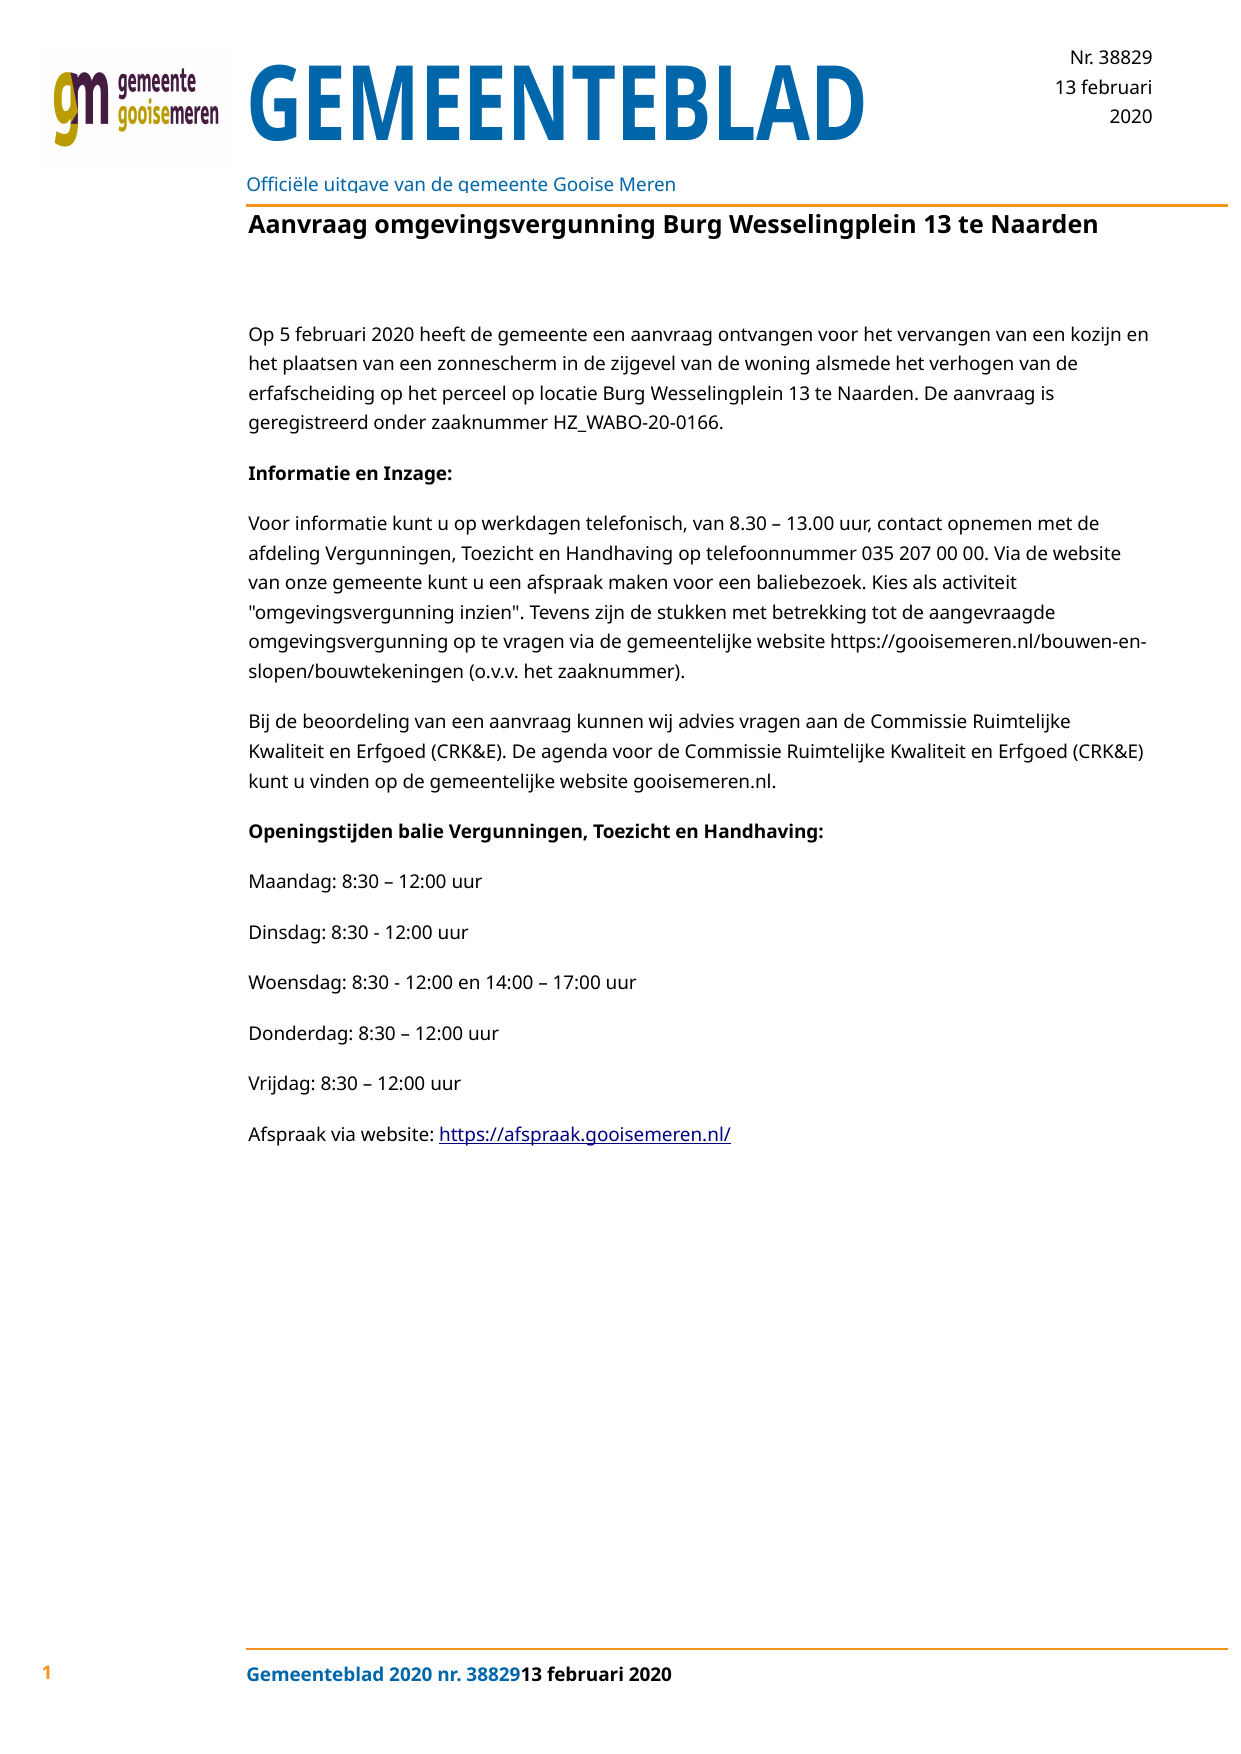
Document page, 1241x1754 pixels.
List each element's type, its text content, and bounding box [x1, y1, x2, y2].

text Maandag: 8:30 – 12:00 uur [248, 869, 1152, 894]
text Dinsdag: 8:30 - 12:00 uur [248, 919, 1152, 945]
text Voor informatie kunt u op werkdagen telefonisch, van 8.30 – 13.00 uur, contact opnemen met de afdeling Vergunningen, Toezicht en Handhaving op telefoonnummer 035 207 00 00. Via de website van onze gemeente kunt u een afspraak maken voor een baliebezoek. Kies als activiteit "omgevingsvergunning inzien". Tevens zijn de stukken met betrekking tot de aangevraagde omgevingsvergunning op te vragen via de gemeentelijke website https://gooisemeren.nl/bouwen-en-slopen/bouwtekeningen (o.v.v. het zaaknummer). [248, 510, 1152, 684]
text Bij de beoordeling van een aanvraag kunnen wij advies vragen aan de Commissie Ruimtelijke Kwaliteit en Erfgoed (CRK&E). De agenda voor de Commissie Ruimtelijke Kwaliteit en Erfgoed (CRK&E) kunt u vinden op de gemeentelijke website gooisemeren.nl. [248, 709, 1152, 793]
picture [41, 47, 231, 172]
text Vrijdag: 8:30 – 12:00 uur [248, 1070, 1152, 1096]
text Aanvraag omgevingsvergunning Burg Wesselingplein 13 te Naarden [248, 207, 1152, 241]
text Op 5 februari 2020 heeft de gemeente een aanvraag ontvangen voor het vervangen van een kozijn en het plaatsen van een zonnescherm in de zijgevel van de woning alsmede het verhogen van de erfafscheiding op het perceel op locatie Burg Wesselingplein 13 te Naarden. De aanvraag is geregistreerd onder zaaknummer HZ_WABO-20-0166. [248, 321, 1152, 435]
text Informatie en Inzage: [248, 460, 1152, 486]
text Afspraak via website: https://afspraak.gooisemeren.nl/ [248, 1121, 1152, 1146]
text Woensdag: 8:30 - 12:00 en 14:00 – 17:00 uur [248, 969, 1152, 995]
text Openingstijden balie Vergunningen, Toezicht en Handhaving: [248, 818, 1152, 844]
text Donderdag: 8:30 – 12:00 uur [248, 1020, 1152, 1046]
